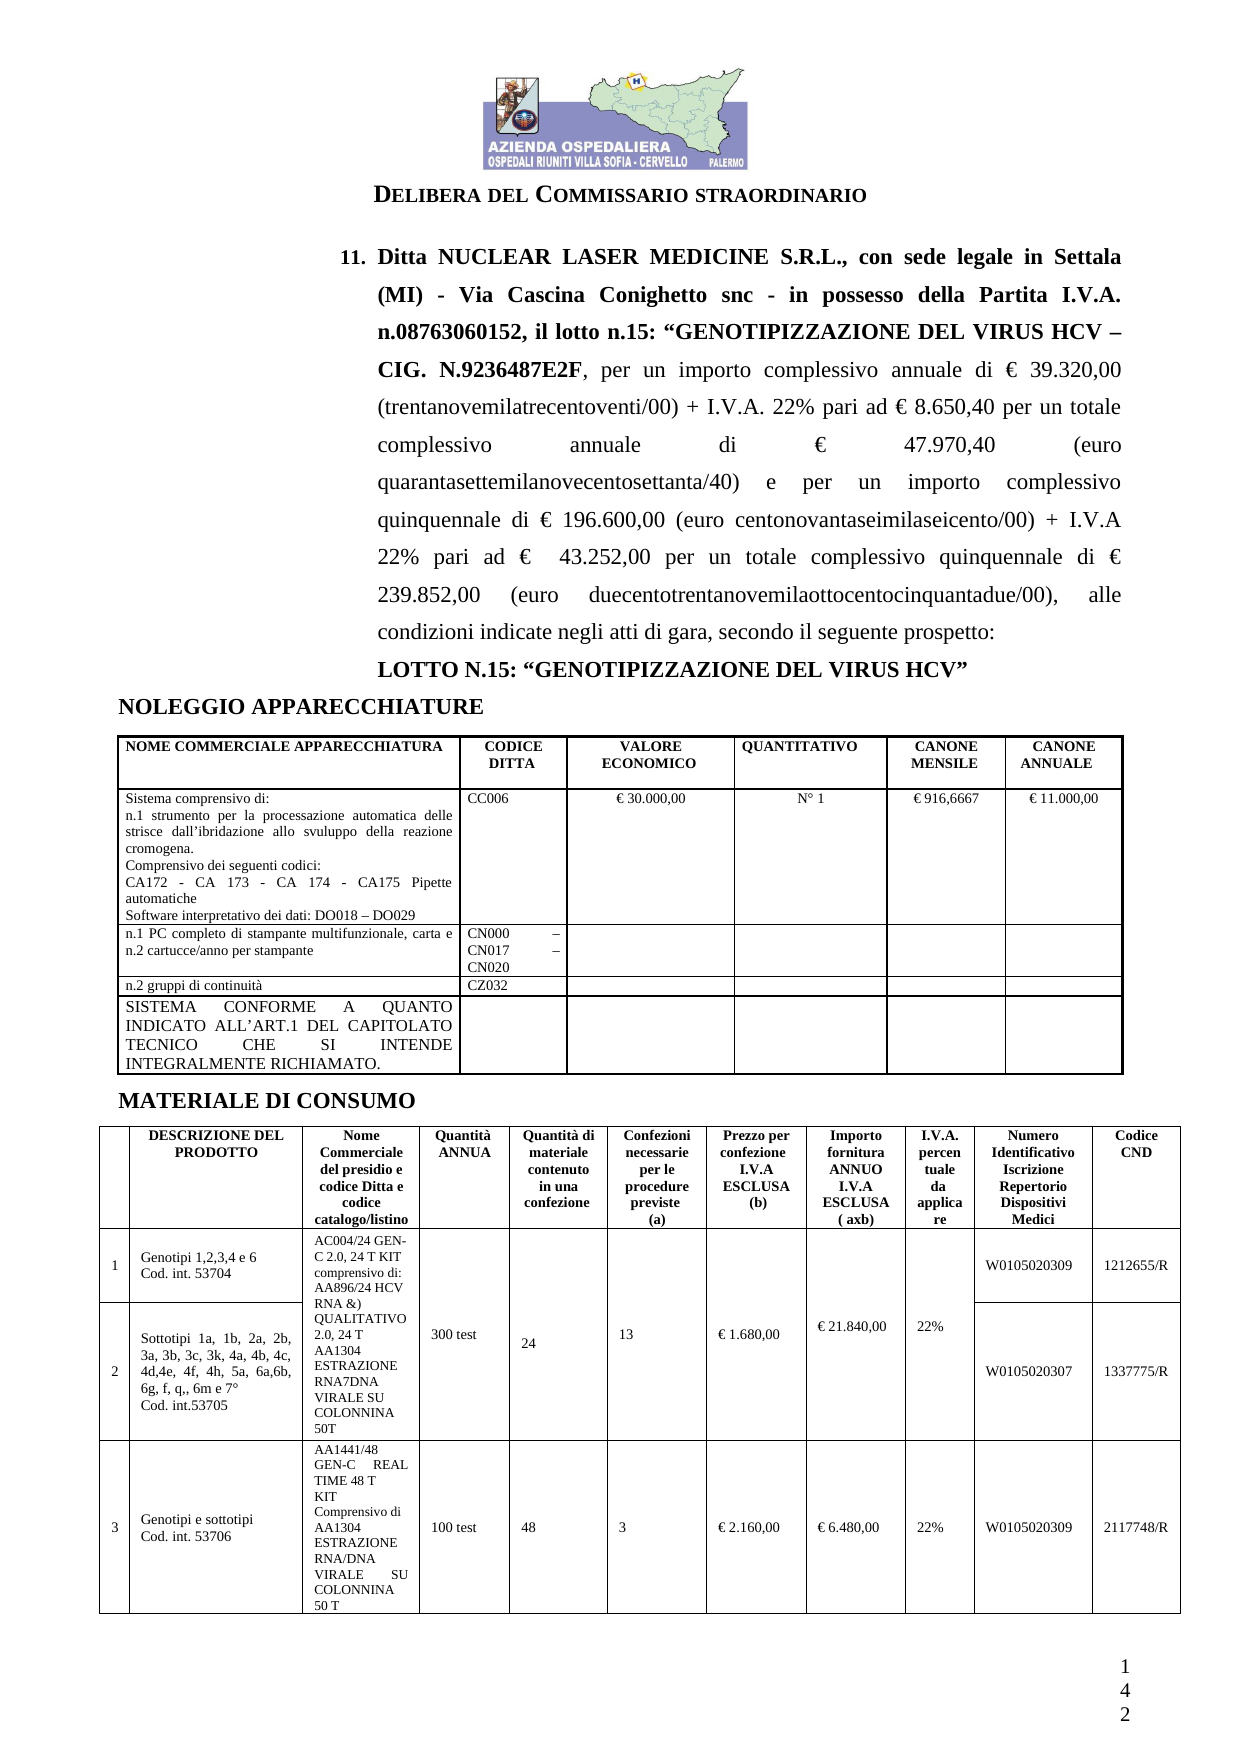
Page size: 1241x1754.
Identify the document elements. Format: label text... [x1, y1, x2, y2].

text LOTTO N.15: “GENOTIPIZZAZIONE DEL VIRUS HCV” [377, 647, 1122, 684]
table_header Quantità di materiale contenuto in una confezione [510, 1127, 607, 1228]
table_cell 48 [510, 1441, 607, 1613]
table_cell CZ032 [461, 977, 566, 995]
table_cell [888, 925, 1005, 976]
table_cell W0105020307 [975, 1303, 1092, 1440]
table_cell [888, 997, 1005, 1073]
table_cell 1 [100, 1229, 129, 1302]
table_cell [735, 977, 886, 995]
table_header Prezzo per confezione I.V.A ESCLUSA (b) [707, 1127, 806, 1228]
table_cell 3 [100, 1441, 129, 1613]
table_header CANONE ANNUALE [1006, 738, 1121, 788]
table_header I.V.A. percentuale da applicare [906, 1127, 974, 1228]
text MATERIALE DI CONSUMO [118, 1087, 1122, 1114]
table_cell € 30.000,00 [568, 790, 734, 924]
table_header Codice CND [1093, 1127, 1180, 1228]
table_cell 13 [608, 1229, 706, 1440]
table_cell 300 test [420, 1229, 509, 1440]
table_cell 24 [510, 1229, 607, 1440]
table_cell € 2.160,00 [707, 1441, 806, 1613]
table_header CODICE DITTA [461, 738, 566, 788]
table_cell Sottotipi 1a, 1b, 2a, 2b, 3a, 3b, 3c, 3k, 4a, 4b, 4c, 4d,4e, 4f, 4h, 5a, 6a,6b, 6g, f, q,, 6m e 7° Cod. int.53705 [130, 1303, 302, 1440]
table_header QUANTITATIVO [735, 738, 886, 788]
table_cell € 6.480,00 [807, 1441, 905, 1613]
table_cell 1337775/R [1093, 1303, 1180, 1440]
table_cell AC004/24 GEN-C 2.0, 24 T KIT comprensivo di: AA896/24 HCV RNA &) QUALITATIVO 2.0, 24 T AA1304 ESTRAZIONE RNA7DNA VIRALE SU COLONNINA 50T [303, 1229, 419, 1440]
table_cell CN000 – CN017 – CN020 [461, 925, 566, 976]
text NOLEGGIO APPARECCHIATURE [118, 684, 1107, 722]
table_cell 3 [608, 1441, 706, 1613]
table_header [100, 1127, 129, 1228]
table_cell 1212655/R [1093, 1229, 1180, 1302]
table_cell [461, 997, 566, 1073]
table_cell W0105020309 [975, 1229, 1092, 1302]
table_cell € 916,6667 [888, 790, 1005, 924]
table_cell € 21.840,00 [807, 1229, 905, 1440]
table_cell [888, 977, 1005, 995]
table_cell CC006 [461, 790, 566, 924]
table_cell n.2 gruppi di continuità [119, 977, 459, 995]
table_cell Genotipi e sottotipi Cod. int. 53706 [130, 1441, 302, 1613]
table_cell 22% [906, 1229, 974, 1440]
table_cell [568, 997, 734, 1073]
table_header CANONE MENSILE [888, 738, 1005, 788]
table_cell N° 1 [735, 790, 886, 924]
table_cell Genotipi 1,2,3,4 e 6 Cod. int. 53704 [130, 1229, 302, 1302]
table_header NOME COMMERCIALE APPARECCHIATURA [119, 738, 459, 788]
table_header Confezioni necessarie per le procedure previste (a) [608, 1127, 706, 1228]
table_cell SISTEMA CONFORME A QUANTO INDICATO ALL’ART.1 DEL CAPITOLATO TECNICO CHE SI INTENDE INTEGRALMENTE RICHIAMATO. [119, 997, 459, 1073]
table_cell AA1441/48 GEN-C REAL TIME 48 T KIT Comprensivo di AA1304 ESTRAZIONE RNA/DNA VIRALE SU COLONNINA 50 T [303, 1441, 419, 1613]
list Ditta NUCLEAR LASER MEDICINE S.R.L., con sede legale in Settala (MI) - Via Cascina Conighetto snc - in possesso della Partita I.V.A. n.08763060152, il lotto n.15: “GENOTIPIZZAZIONE DEL VIRUS HCV – CIG. N.9236487E2F, per un importo complessivo annuale di € 39.320,00 (trentanovemilatrecentoventi/00) + I.V.A. 22% pari ad € 8.650,40 per un totale complessivo annuale di € 47.970,40 (euro quarantasettemilanovecentosettanta/40) e per un importo complessivo quinquennale di € 196.600,00 (euro centonovantaseimilaseicento/00) + I.V.A 22% pari ad € 43.252,00 per un totale complessivo quinquennale di € 239.852,00 (euro duecentotrentanovemilaottocentocinquantadue/00), alle condizioni indicate negli atti di gara, secondo il seguente prospetto: [340, 234, 1122, 647]
table_cell [735, 925, 886, 976]
table_header Nome Commerciale del presidio e codice Ditta e codice catalogo/listino [303, 1127, 419, 1228]
table_cell [1006, 925, 1121, 976]
table_cell 22% [906, 1441, 974, 1613]
table_header VALORE ECONOMICO [568, 738, 734, 788]
table_cell € 11.000,00 [1006, 790, 1121, 924]
table_cell [1006, 977, 1121, 995]
table_header Numero Identificativo Iscrizione Repertorio Dispositivi Medici [975, 1127, 1092, 1228]
table_cell [1006, 997, 1121, 1073]
table_cell W0105020309 [975, 1441, 1092, 1613]
table_cell 100 test [420, 1441, 509, 1613]
table_cell [568, 977, 734, 995]
table_header DESCRIZIONE DEL PRODOTTO [130, 1127, 302, 1228]
table_cell 2117748/R [1093, 1441, 1180, 1613]
table_cell [735, 997, 886, 1073]
table_cell n.1 PC completo di stampante multifunzionale, carta e n.2 cartucce/anno per stampante [119, 925, 459, 976]
table_header Quantità ANNUA [420, 1127, 509, 1228]
table_header Importo fornitura ANNUO I.V.A ESCLUSA ( axb) [807, 1127, 905, 1228]
table_cell Sistema comprensivo di: n.1 strumento per la processazione automatica delle strisce dall’ibridazione allo svuluppo della reazione cromogena. Comprensivo dei seguenti codici: CA172 - CA 173 - CA 174 - CA175 Pipette automatiche Software interpretativo dei dati: DO018 – DO029 [119, 790, 459, 924]
table_cell € 1.680,00 [707, 1229, 806, 1440]
table_cell 2 [100, 1303, 129, 1440]
table_cell [568, 925, 734, 976]
